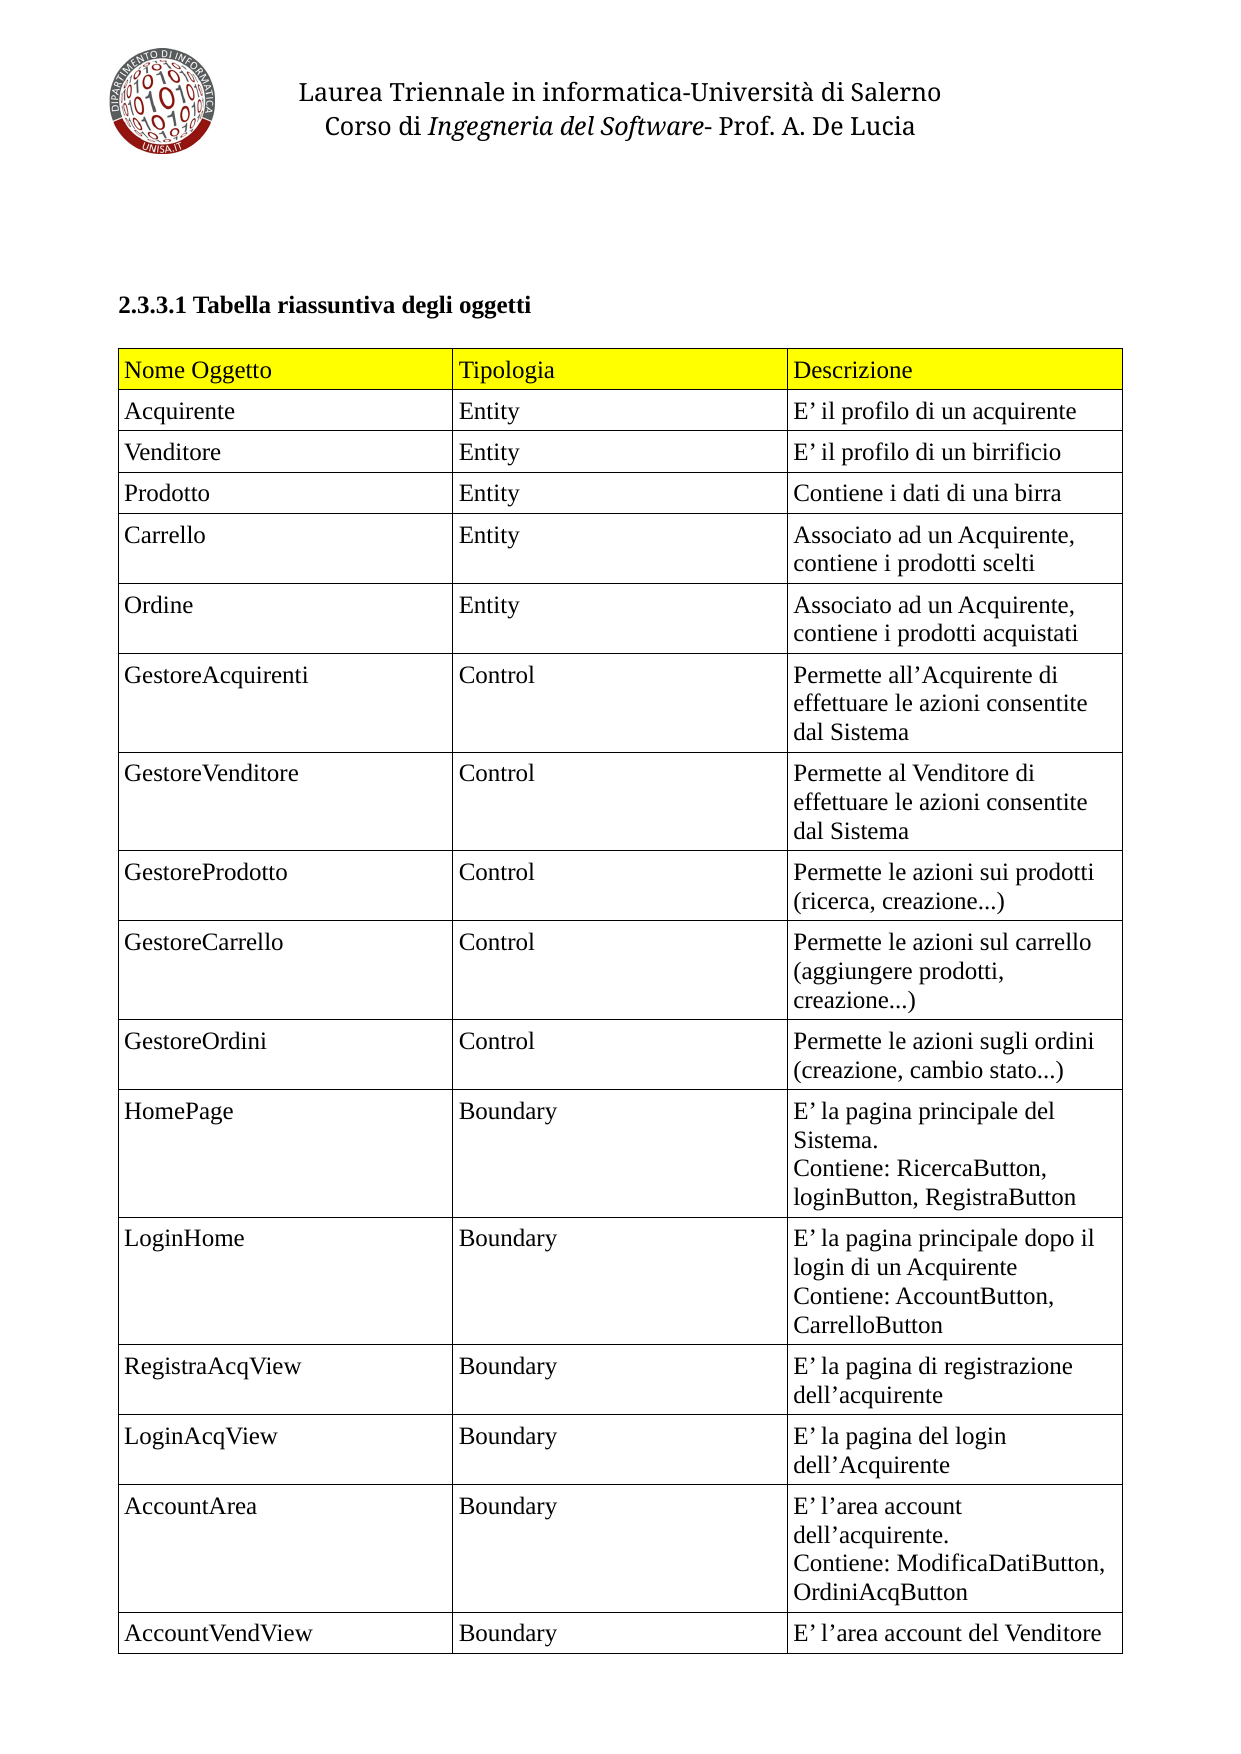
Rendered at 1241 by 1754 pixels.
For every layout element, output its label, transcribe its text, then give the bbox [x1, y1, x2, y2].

table_cell GestoreVenditore [119, 753, 452, 850]
table_cell E’ la pagina del login dell’Acquirente [788, 1415, 1122, 1484]
table_cell Associato ad un Acquirente, contiene i prodotti scelti [788, 514, 1122, 583]
table_cell E’ il profilo di un acquirente [788, 390, 1122, 430]
table_cell Ordine [119, 584, 452, 653]
table_cell Entity [453, 390, 787, 430]
table_cell LoginAcqView [119, 1415, 452, 1484]
table_cell Permette le azioni sui prodotti (ricerca, creazione...) [788, 851, 1122, 920]
table_cell Permette le azioni sul carrello (aggiungere prodotti, creazione...) [788, 921, 1122, 1019]
table_cell Control [453, 1020, 787, 1089]
table_cell AccountArea [119, 1485, 452, 1612]
table_cell HomePage [119, 1090, 452, 1217]
text 2.3.3.1 Tabella riassuntiva degli oggetti [118, 290, 1122, 319]
table_cell E’ la pagina di registrazione dell’acquirente [788, 1345, 1122, 1414]
table_cell GestoreProdotto [119, 851, 452, 920]
table_cell LoginHome [119, 1218, 452, 1344]
table_cell Boundary [453, 1090, 787, 1217]
table_header Descrizione [788, 349, 1122, 389]
table_cell Contiene i dati di una birra [788, 473, 1122, 513]
table_cell GestoreCarrello [119, 921, 452, 1019]
table_cell Control [453, 753, 787, 850]
table_header Nome Oggetto [119, 349, 452, 389]
table_cell Boundary [453, 1415, 787, 1484]
table_header Tipologia [453, 349, 787, 389]
table_cell E’ il profilo di un birrificio [788, 431, 1122, 472]
table_cell Entity [453, 431, 787, 472]
table_cell Permette le azioni sugli ordini (creazione, cambio stato...) [788, 1020, 1122, 1089]
table_cell Control [453, 654, 787, 752]
table_cell AccountVendView [119, 1613, 452, 1653]
table_cell Carrello [119, 514, 452, 583]
table_cell E’ l’area account del Venditore [788, 1613, 1122, 1653]
table_cell Prodotto [119, 473, 452, 513]
table_cell RegistraAcqView [119, 1345, 452, 1414]
table_cell Associato ad un Acquirente, contiene i prodotti acquistati [788, 584, 1122, 653]
table_cell Entity [453, 584, 787, 653]
table_cell Entity [453, 473, 787, 513]
table_cell Venditore [119, 431, 452, 472]
table_cell GestoreAcquirenti [119, 654, 452, 752]
table_cell Permette all’Acquirente di effettuare le azioni consentite dal Sistema [788, 654, 1122, 752]
table_cell E’ la pagina principale del Sistema. Contiene: RicercaButton, loginButton, RegistraButton [788, 1090, 1122, 1217]
table_cell Permette al Venditore di effettuare le azioni consentite dal Sistema [788, 753, 1122, 850]
table_cell E’ la pagina principale dopo il login di un Acquirente Contiene: AccountButton, CarrelloButton [788, 1218, 1122, 1344]
table_cell E’ l’area account dell’acquirente. Contiene: ModificaDatiButton, OrdiniAcqButton [788, 1485, 1122, 1612]
table_cell Acquirente [119, 390, 452, 430]
table_cell Boundary [453, 1218, 787, 1344]
table_cell Boundary [453, 1345, 787, 1414]
table_cell Boundary [453, 1613, 787, 1653]
table_cell GestoreOrdini [119, 1020, 452, 1089]
table_cell Control [453, 921, 787, 1019]
table_cell Control [453, 851, 787, 920]
picture [109, 48, 215, 154]
table_cell Boundary [453, 1485, 787, 1612]
table_cell Entity [453, 514, 787, 583]
